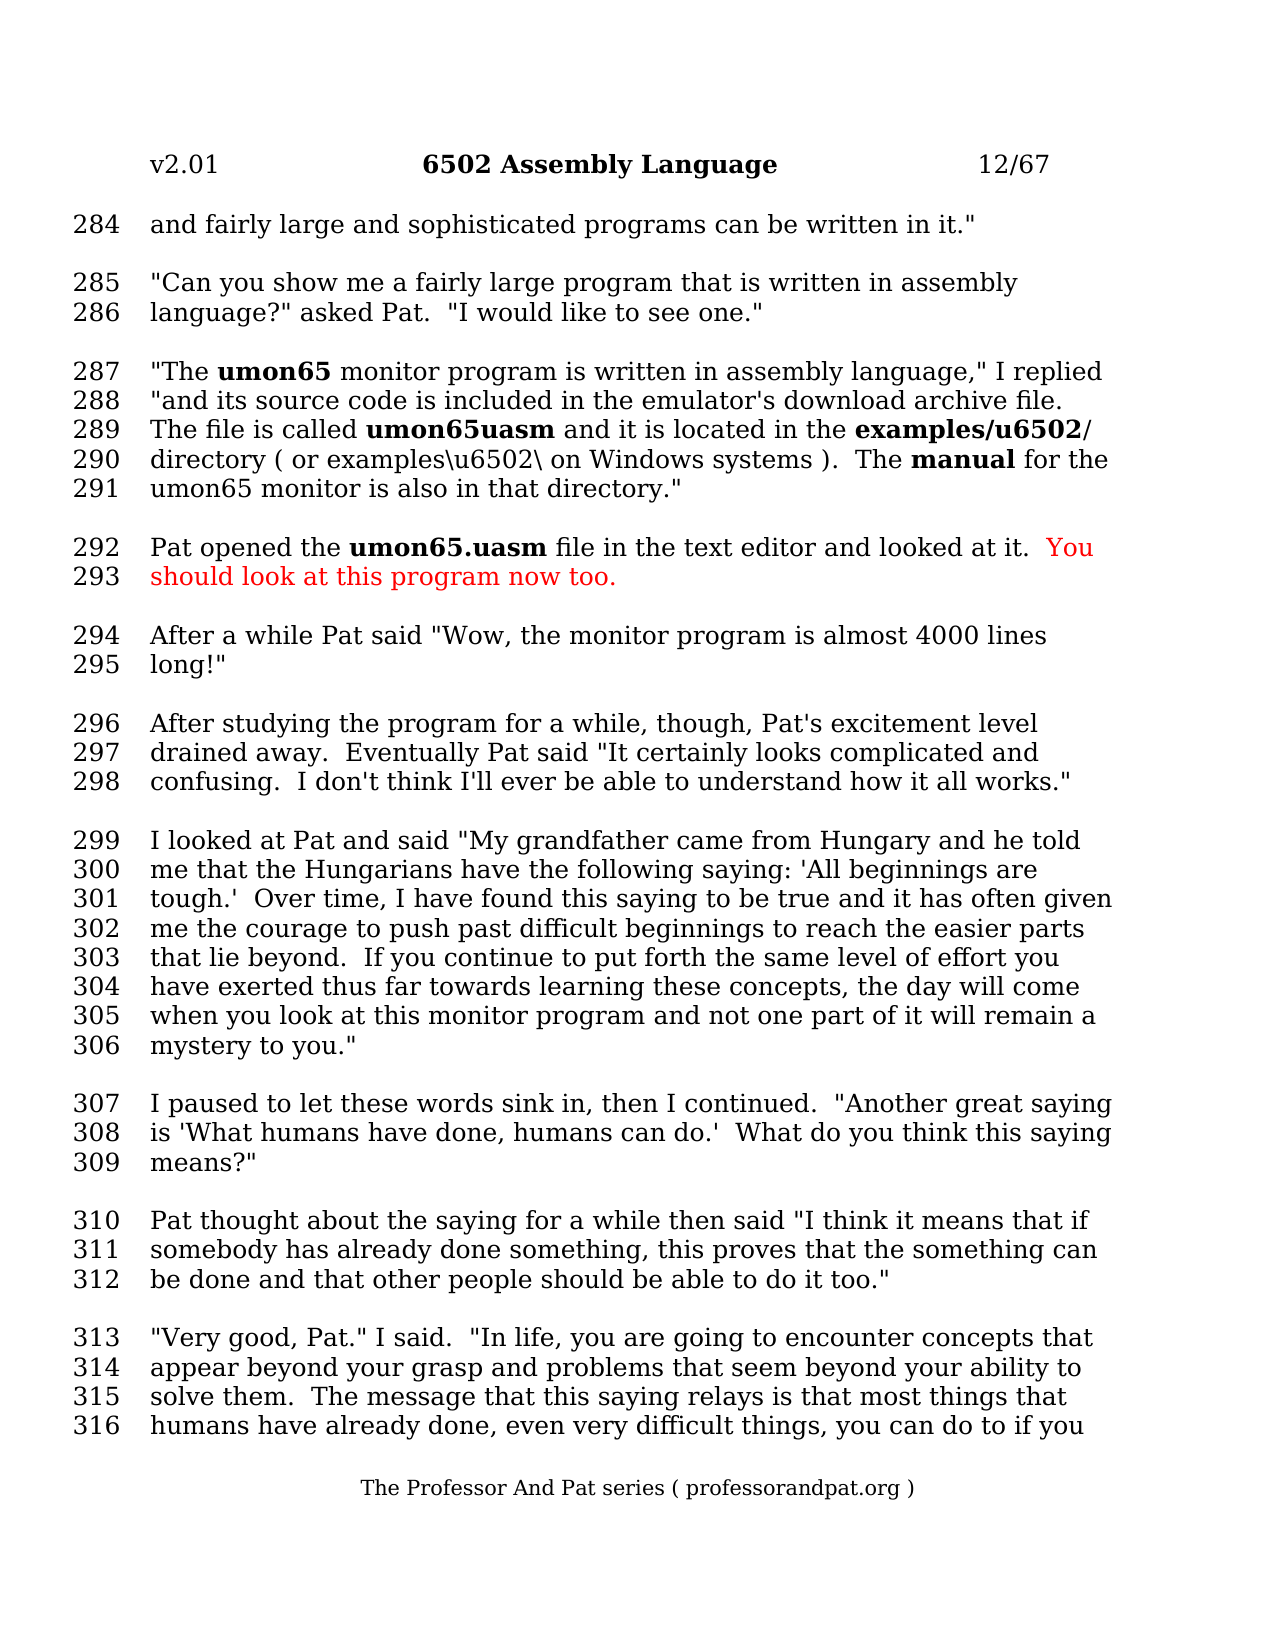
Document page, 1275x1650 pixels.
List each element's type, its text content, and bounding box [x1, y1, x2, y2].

text I paused to let these words sink in, then I continued. "Another great saying is 'What humans have done, humans can do.' What do you think this saying means?" [150, 1089, 1125, 1177]
text and fairly large and sophisticated programs can be written in it." [150, 210, 1125, 239]
text "Very good, Pat." I said. "In life, you are going to encounter concepts that appear beyond your grasp and problems that seem beyond your ability to solve them. The message that this saying relays is that most things that humans have already done, even very difficult things, you can do to if you [150, 1323, 1125, 1441]
text I looked at Pat and said "My grandfather came from Hungary and he told me that the Hungarians have the following saying: 'All beginnings are tough.' Over time, I have found this saying to be true and it has often given me the courage to push past difficult beginnings to reach the easier parts that lie beyond. If you continue to put forth the same level of effort you have exerted thus far towards learning these concepts, the day will come when you look at this monitor program and not one part of it will remain a mystery to you." [150, 826, 1125, 1060]
text "The umon65 monitor program is written in assembly language," I replied "and its source code is included in the emulator's download archive file. The file is called umon65uasm and it is located in the examples/u6502/ directory ( or examples\u6502\ on Windows systems ). The manual for the umon65 monitor is also in that directory." [150, 356, 1125, 504]
text "Can you show me a fairly large program that is written in assembly language?" asked Pat. "I would like to see one." [150, 268, 1125, 327]
text After studying the program for a while, though, Pat's excitement level drained away. Eventually Pat said "It certainly looks complicated and confusing. I don't think I'll ever be able to understand how it all works." [150, 709, 1125, 797]
text After a while Pat said "Wow, the monitor program is almost 4000 lines long!" [150, 621, 1125, 679]
text Pat thought about the saying for a while then said "I think it means that if somebody has already done something, this proves that the something can be done and that other people should be able to do it too." [150, 1206, 1125, 1294]
text Pat opened the umon65.uasm file in the text editor and looked at it. You should look at this program now too. [150, 533, 1125, 592]
